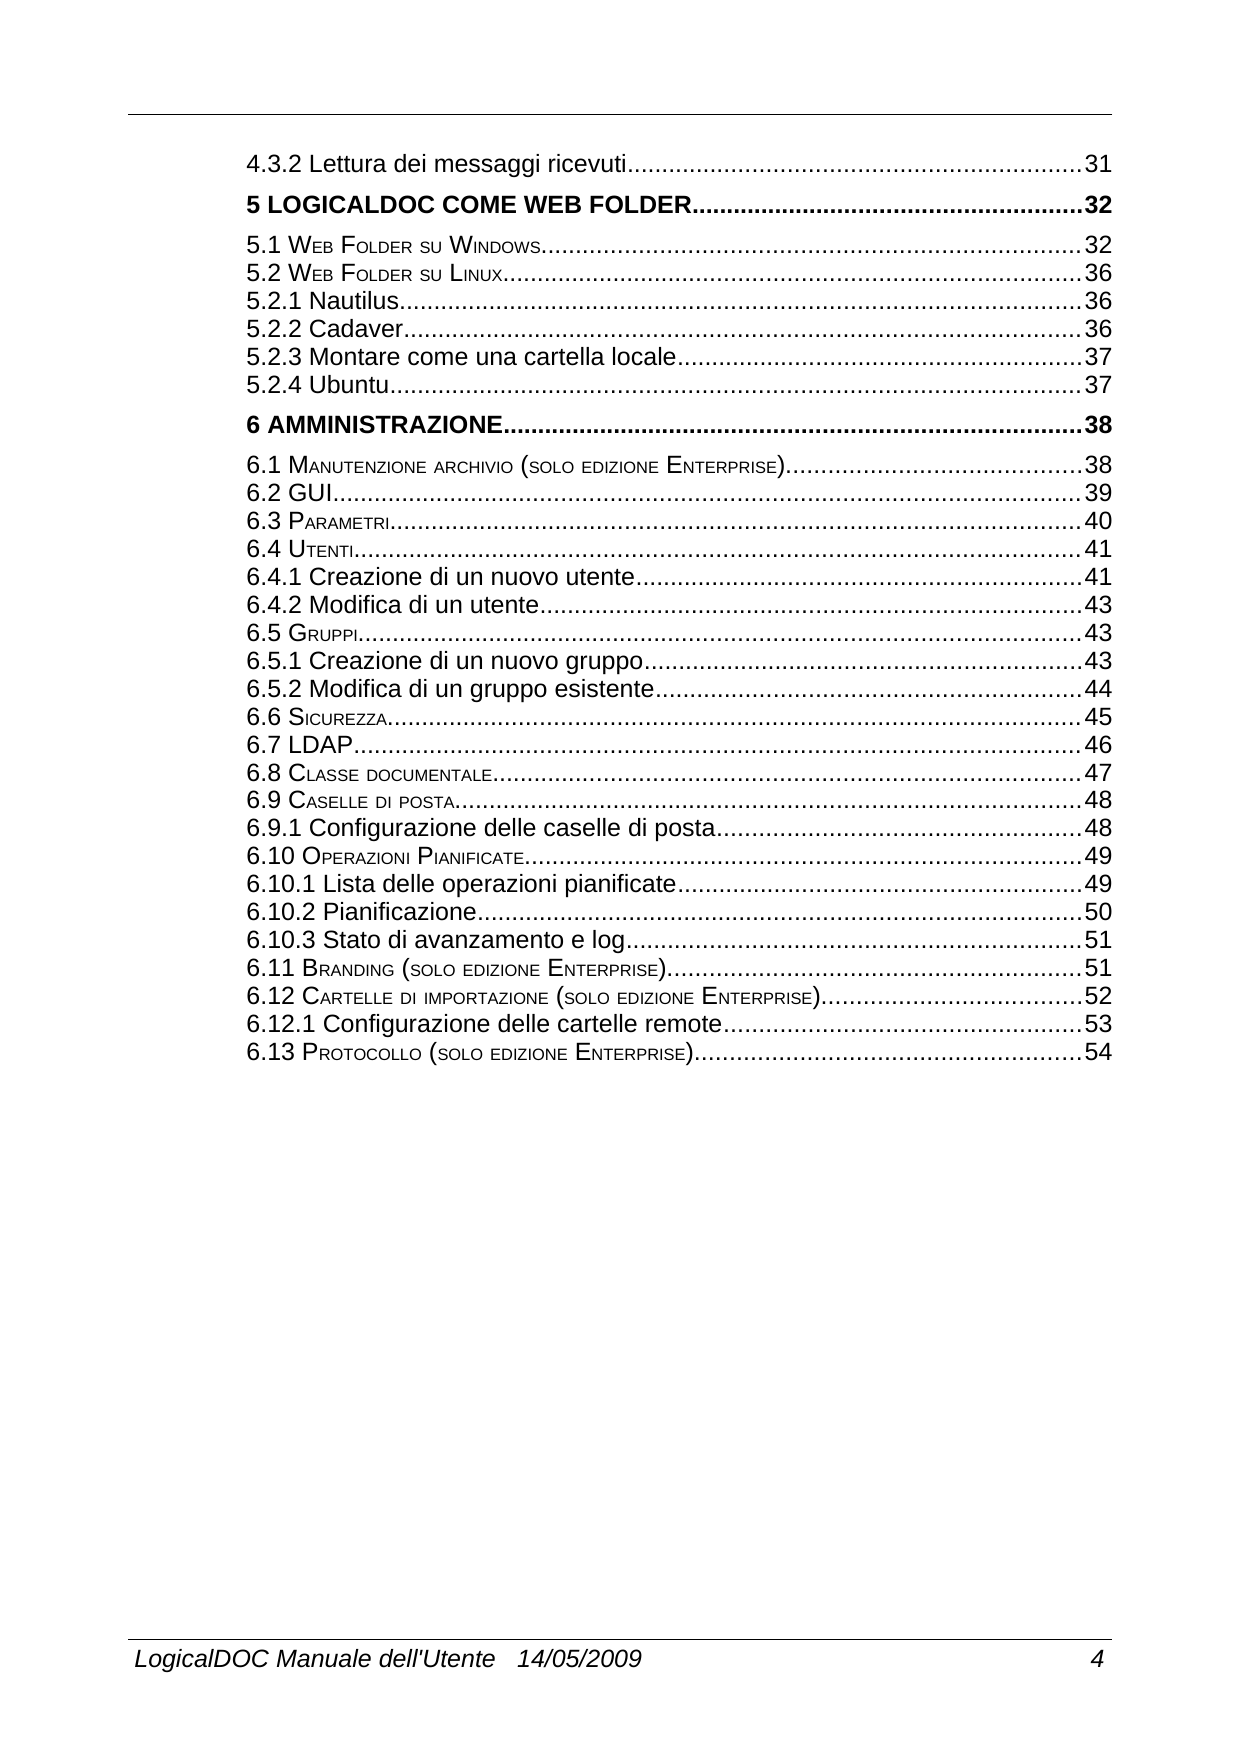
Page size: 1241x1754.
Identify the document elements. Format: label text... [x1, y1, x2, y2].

text 6.8 Classe documentale 47 [246, 758, 1112, 786]
text 6.6 Sicurezza 45 [246, 702, 1112, 730]
text 6.4.1 Creazione di un nuovo utente 41 [246, 563, 1112, 591]
text 6.13 Protocollo (solo edizione Enterprise) 54 [246, 1037, 1112, 1065]
text 6.4 Utenti 41 [246, 535, 1112, 563]
text 4.3.2 Lettura dei messaggi ricevuti 31 [246, 150, 1112, 178]
text 6.9.1 Configurazione delle caselle di posta 48 [246, 814, 1112, 842]
text 6.7 LDAP 46 [246, 730, 1112, 758]
text 6.10.2 Pianificazione 50 [246, 898, 1112, 926]
text 5.1 Web Folder su Windows 32 [246, 231, 1112, 259]
text 6.4.2 Modifica di un utente 43 [246, 591, 1112, 619]
text 5 LogicalDOC come Web Folder 32 [246, 190, 1112, 218]
text 6.10.1 Lista delle operazioni pianificate 49 [246, 870, 1112, 898]
text 6.12 Cartelle di importazione (solo edizione Enterprise) 52 [246, 982, 1112, 1009]
text 6.9 Caselle di posta 48 [246, 786, 1112, 814]
text 6.2 GUI 39 [246, 479, 1112, 507]
text 5.2 Web Folder su Linux 36 [246, 259, 1112, 287]
text 5.2.3 Montare come una cartella locale 37 [246, 342, 1112, 370]
text 6.12.1 Configurazione delle cartelle remote 53 [246, 1009, 1112, 1037]
text 6.3 Parametri 40 [246, 507, 1112, 535]
text 6.10.3 Stato di avanzamento e log 51 [246, 926, 1112, 954]
text 6 Amministrazione 38 [246, 411, 1112, 439]
text 5.2.1 Nautilus 36 [246, 287, 1112, 314]
text 6.5.2 Modifica di un gruppo esistente 44 [246, 674, 1112, 702]
text 6.11 Branding (solo edizione Enterprise) 51 [246, 954, 1112, 982]
text 5.2.2 Cadaver 36 [246, 314, 1112, 342]
text 6.5.1 Creazione di un nuovo gruppo 43 [246, 647, 1112, 674]
text 5.2.4 Ubuntu 37 [246, 370, 1112, 398]
text 6.5 Gruppi 43 [246, 619, 1112, 647]
text 6.1 Manutenzione archivio (solo edizione Enterprise) 38 [246, 451, 1112, 479]
text 6.10 Operazioni Pianificate 49 [246, 842, 1112, 870]
